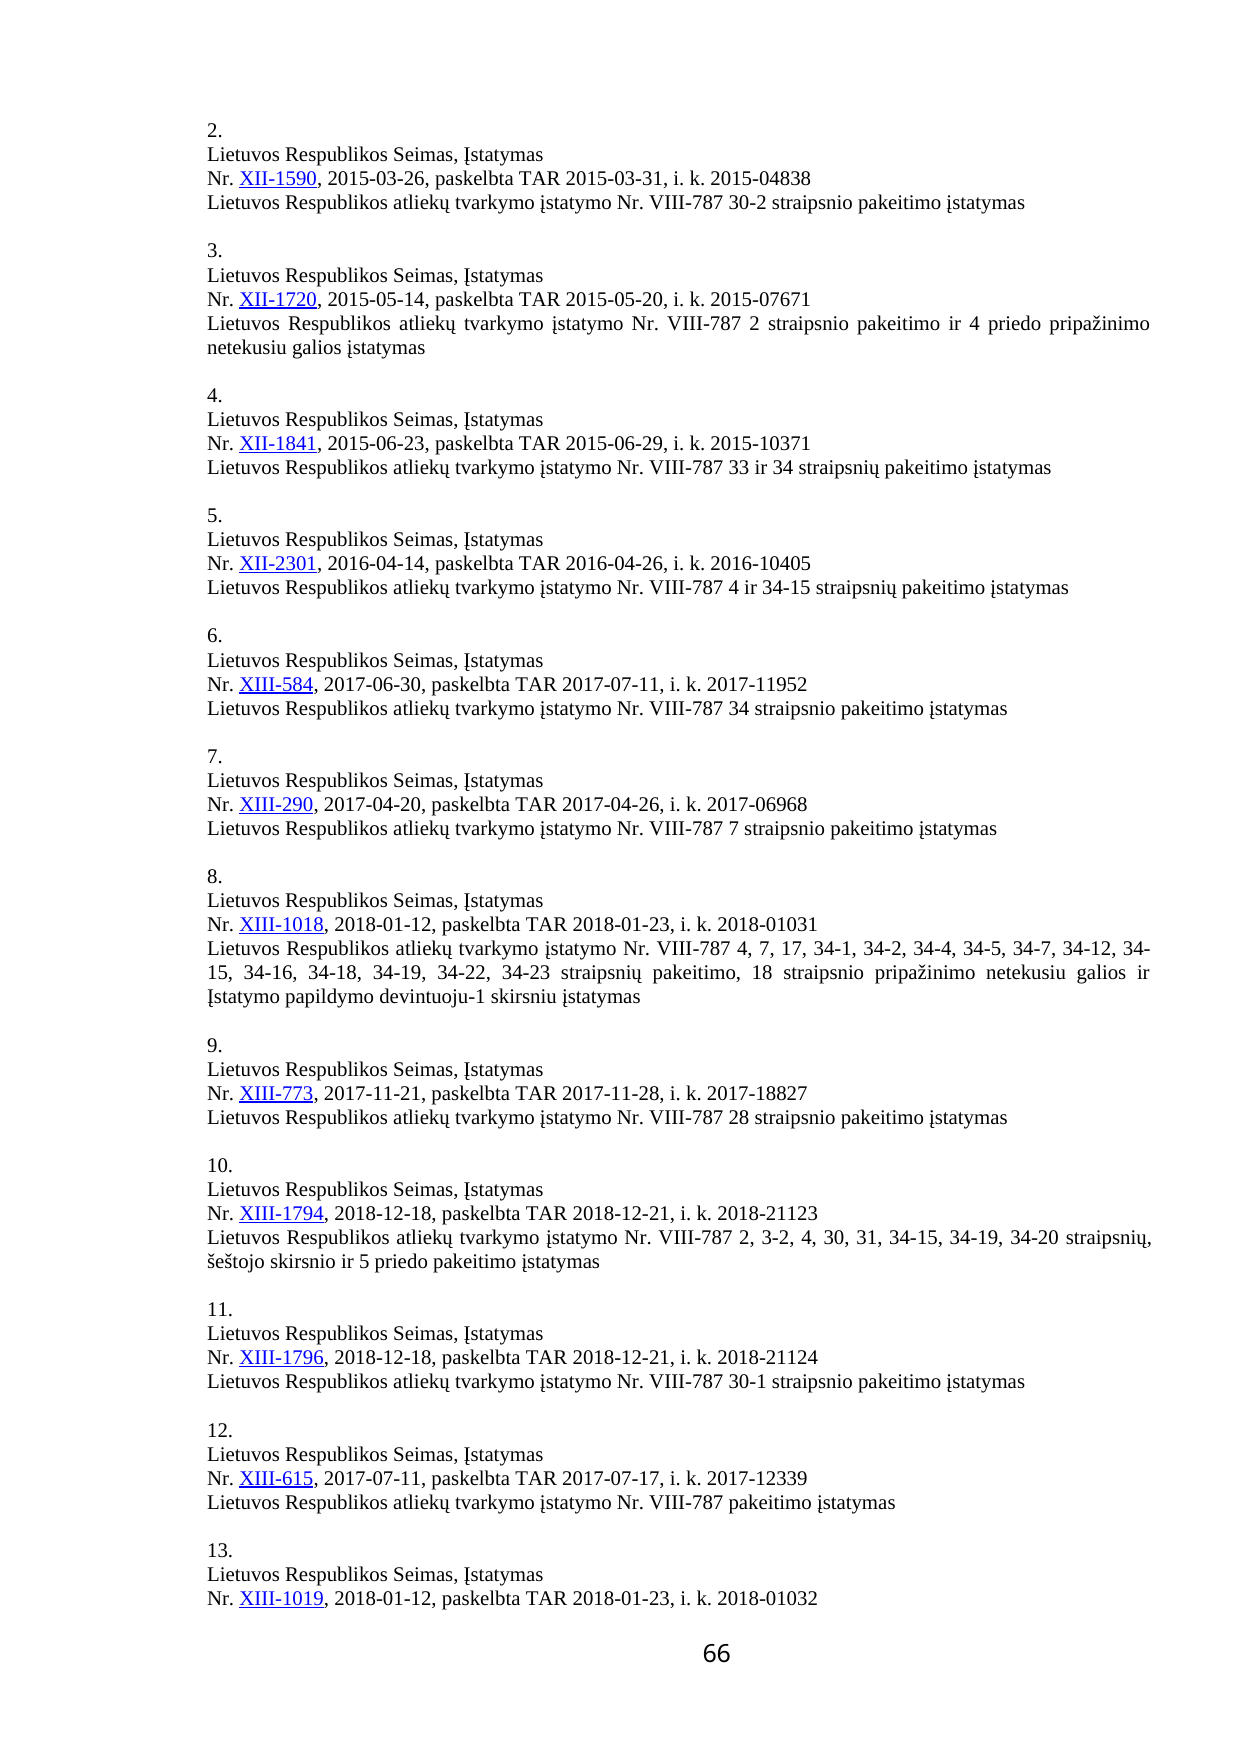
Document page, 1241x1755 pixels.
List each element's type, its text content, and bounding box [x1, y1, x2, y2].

text Lietuvos Respublikos atliekų tvarkymo įstatymo Nr. VIII-787 33 ir 34 straipsnių pakeitimo įstatymas [207, 455, 1152, 479]
text 8. [207, 864, 1152, 888]
text Lietuvos Respublikos Seimas, Įstatymas [207, 1057, 1152, 1081]
text Nr. XII-1841, 2015-06-23, paskelbta TAR 2015-06-29, i. k. 2015-10371 [207, 431, 1152, 455]
text Lietuvos Respublikos Seimas, Įstatymas [207, 768, 1152, 792]
text Lietuvos Respublikos Seimas, Įstatymas [207, 262, 1152, 287]
text Lietuvos Respublikos atliekų tvarkymo įstatymo Nr. VIII-787 30-2 straipsnio pakeitimo įstatymas [207, 190, 1152, 214]
text 7. [207, 744, 1152, 768]
text Lietuvos Respublikos Seimas, Įstatymas [207, 1177, 1152, 1201]
text Lietuvos Respublikos Seimas, Įstatymas [207, 1321, 1152, 1345]
text Nr. XIII-615, 2017-07-11, paskelbta TAR 2017-07-17, i. k. 2017-12339 [207, 1466, 1152, 1490]
text Lietuvos Respublikos Seimas, Įstatymas [207, 142, 1152, 166]
text Lietuvos Respublikos Seimas, Įstatymas [207, 1442, 1152, 1466]
text 11. [207, 1297, 1152, 1321]
text 10. [207, 1153, 1152, 1177]
text 4. [207, 383, 1152, 407]
text Nr. XIII-584, 2017-06-30, paskelbta TAR 2017-07-11, i. k. 2017-11952 [207, 672, 1152, 696]
text Nr. XIII-773, 2017-11-21, paskelbta TAR 2017-11-28, i. k. 2017-18827 [207, 1081, 1152, 1105]
text Nr. XIII-1019, 2018-01-12, paskelbta TAR 2018-01-23, i. k. 2018-01032 [207, 1586, 1152, 1610]
text Lietuvos Respublikos atliekų tvarkymo įstatymo Nr. VIII-787 2 straipsnio pakeitimo ir 4 priedo pripažinimo netekusiu galios įstatymas [207, 311, 1152, 359]
text Lietuvos Respublikos atliekų tvarkymo įstatymo Nr. VIII-787 28 straipsnio pakeitimo įstatymas [207, 1105, 1152, 1129]
text 12. [207, 1417, 1152, 1442]
text Nr. XII-2301, 2016-04-14, paskelbta TAR 2016-04-26, i. k. 2016-10405 [207, 551, 1152, 575]
text Lietuvos Respublikos Seimas, Įstatymas [207, 527, 1152, 551]
text Lietuvos Respublikos atliekų tvarkymo įstatymo Nr. VIII-787 30-1 straipsnio pakeitimo įstatymas [207, 1369, 1152, 1393]
text Nr. XII-1720, 2015-05-14, paskelbta TAR 2015-05-20, i. k. 2015-07671 [207, 287, 1152, 311]
text 9. [207, 1032, 1152, 1057]
text 5. [207, 503, 1152, 527]
text Lietuvos Respublikos Seimas, Įstatymas [207, 407, 1152, 431]
text Lietuvos Respublikos atliekų tvarkymo įstatymo Nr. VIII-787 34 straipsnio pakeitimo įstatymas [207, 696, 1152, 720]
text Nr. XIII-290, 2017-04-20, paskelbta TAR 2017-04-26, i. k. 2017-06968 [207, 792, 1152, 816]
text Lietuvos Respublikos atliekų tvarkymo įstatymo Nr. VIII-787 2, 3-2, 4, 30, 31, 34-15, 34-19, 34-20 straipsnių, šeštojo skirsnio ir 5 priedo pakeitimo įstatymas [207, 1225, 1152, 1273]
text Lietuvos Respublikos atliekų tvarkymo įstatymo Nr. VIII-787 4 ir 34-15 straipsnių pakeitimo įstatymas [207, 575, 1152, 599]
text Lietuvos Respublikos atliekų tvarkymo įstatymo Nr. VIII-787 pakeitimo įstatymas [207, 1490, 1152, 1514]
text Lietuvos Respublikos Seimas, Įstatymas [207, 1562, 1152, 1586]
text 2. [207, 118, 1152, 142]
text Nr. XIII-1794, 2018-12-18, paskelbta TAR 2018-12-21, i. k. 2018-21123 [207, 1201, 1152, 1225]
text Nr. XIII-1018, 2018-01-12, paskelbta TAR 2018-01-23, i. k. 2018-01031 [207, 912, 1152, 936]
text Lietuvos Respublikos atliekų tvarkymo įstatymo Nr. VIII-787 7 straipsnio pakeitimo įstatymas [207, 816, 1152, 840]
text 13. [207, 1538, 1152, 1562]
text Lietuvos Respublikos atliekų tvarkymo įstatymo Nr. VIII-787 4, 7, 17, 34-1, 34-2, 34-4, 34-5, 34-7, 34-12, 34-15, 34-16, 34-18, 34-19, 34-22, 34-23 straipsnių pakeitimo, 18 straipsnio pripažinimo netekusiu galios ir Įstatymo papildymo devintuoju-1 skirsniu įstatymas [207, 936, 1152, 1008]
text Lietuvos Respublikos Seimas, Įstatymas [207, 647, 1152, 672]
text Lietuvos Respublikos Seimas, Įstatymas [207, 888, 1152, 912]
text Nr. XIII-1796, 2018-12-18, paskelbta TAR 2018-12-21, i. k. 2018-21124 [207, 1345, 1152, 1369]
text 6. [207, 623, 1152, 647]
text 3. [207, 238, 1152, 262]
text Nr. XII-1590, 2015-03-26, paskelbta TAR 2015-03-31, i. k. 2015-04838 [207, 166, 1152, 190]
